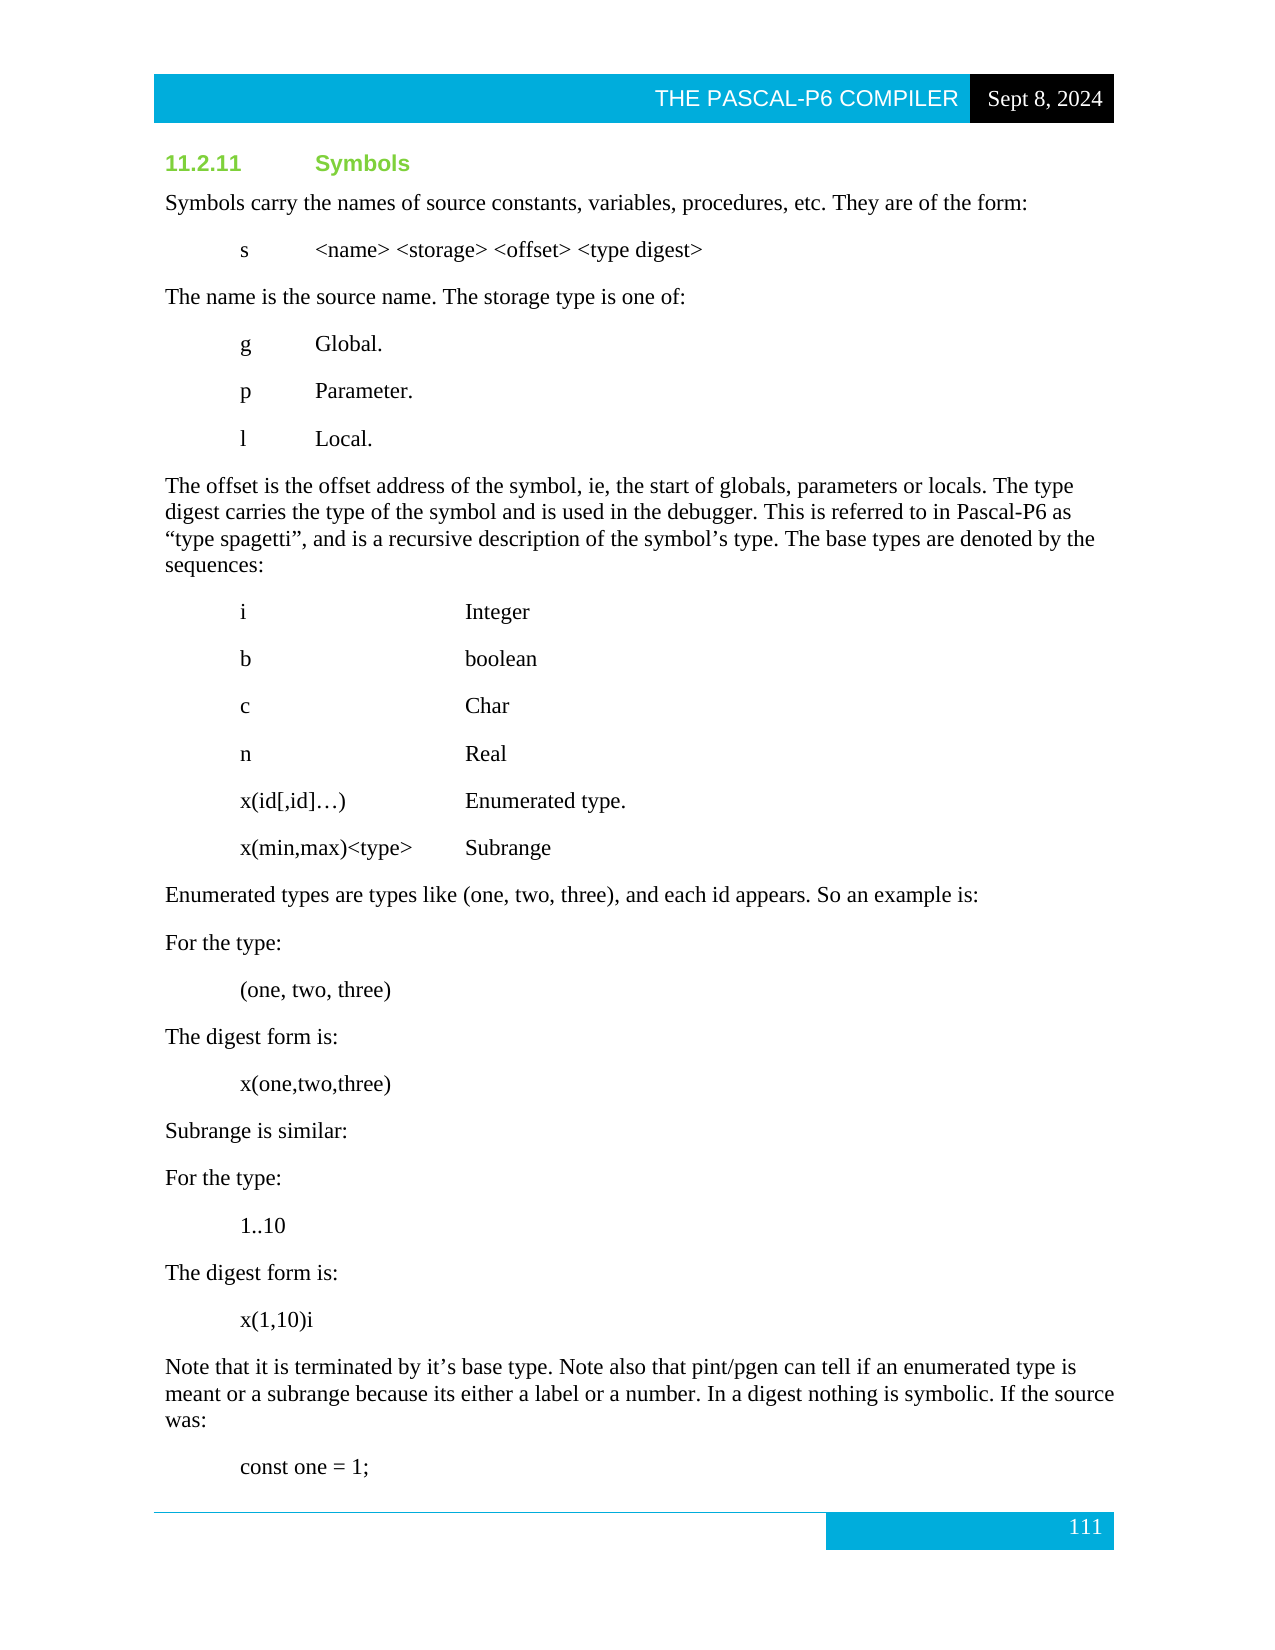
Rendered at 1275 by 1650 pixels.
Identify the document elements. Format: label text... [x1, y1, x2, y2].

text l Local. [165, 425, 1125, 451]
text (one, two, three) [165, 976, 1125, 1002]
text The name is the source name. The storage type is one of: [165, 283, 1125, 309]
text For the type: [165, 1164, 1125, 1191]
text c Char [165, 693, 1125, 719]
text The digest form is: [165, 1259, 1125, 1285]
text x(1,10)i [165, 1306, 1125, 1332]
text The offset is the offset address of the symbol, ie, the start of globals, parameters or locals. The type digest carries the type of the symbol and is used in the debugger. This is referred to in Pascal-P6 as “type spagetti”, and is a recursive description of the symbol’s type. The base types are denoted by the sequences: [165, 472, 1125, 577]
text The digest form is: [165, 1023, 1125, 1049]
text i Integer [165, 598, 1125, 624]
text x(one,two,three) [165, 1070, 1125, 1096]
text For the type: [165, 928, 1125, 955]
text g Global. [165, 330, 1125, 357]
text n Real [165, 740, 1125, 766]
text Subrange is similar: [165, 1117, 1125, 1144]
text const one = 1; [165, 1453, 1125, 1479]
text s <name> <storage> <offset> <type digest> [165, 236, 1125, 262]
text 1..10 [165, 1212, 1125, 1238]
text p Parameter. [165, 378, 1125, 404]
text Enumerated types are types like (one, two, three), and each id appears. So an example is: [165, 881, 1125, 908]
text Symbols carry the names of source constants, variables, procedures, etc. They are of the form: [165, 189, 1125, 215]
subtitle Symbols [165, 150, 1125, 176]
text Note that it is terminated by it’s base type. Note also that pint/pgen can tell if an enumerated type is meant or a subrange because its either a label or a number. In a digest nothing is symbolic. If the source was: [165, 1353, 1125, 1432]
text b boolean [165, 645, 1125, 672]
text x(min,max)<type> Subrange [165, 834, 1125, 861]
text x(id[,id]…) Enumerated type. [165, 787, 1125, 813]
